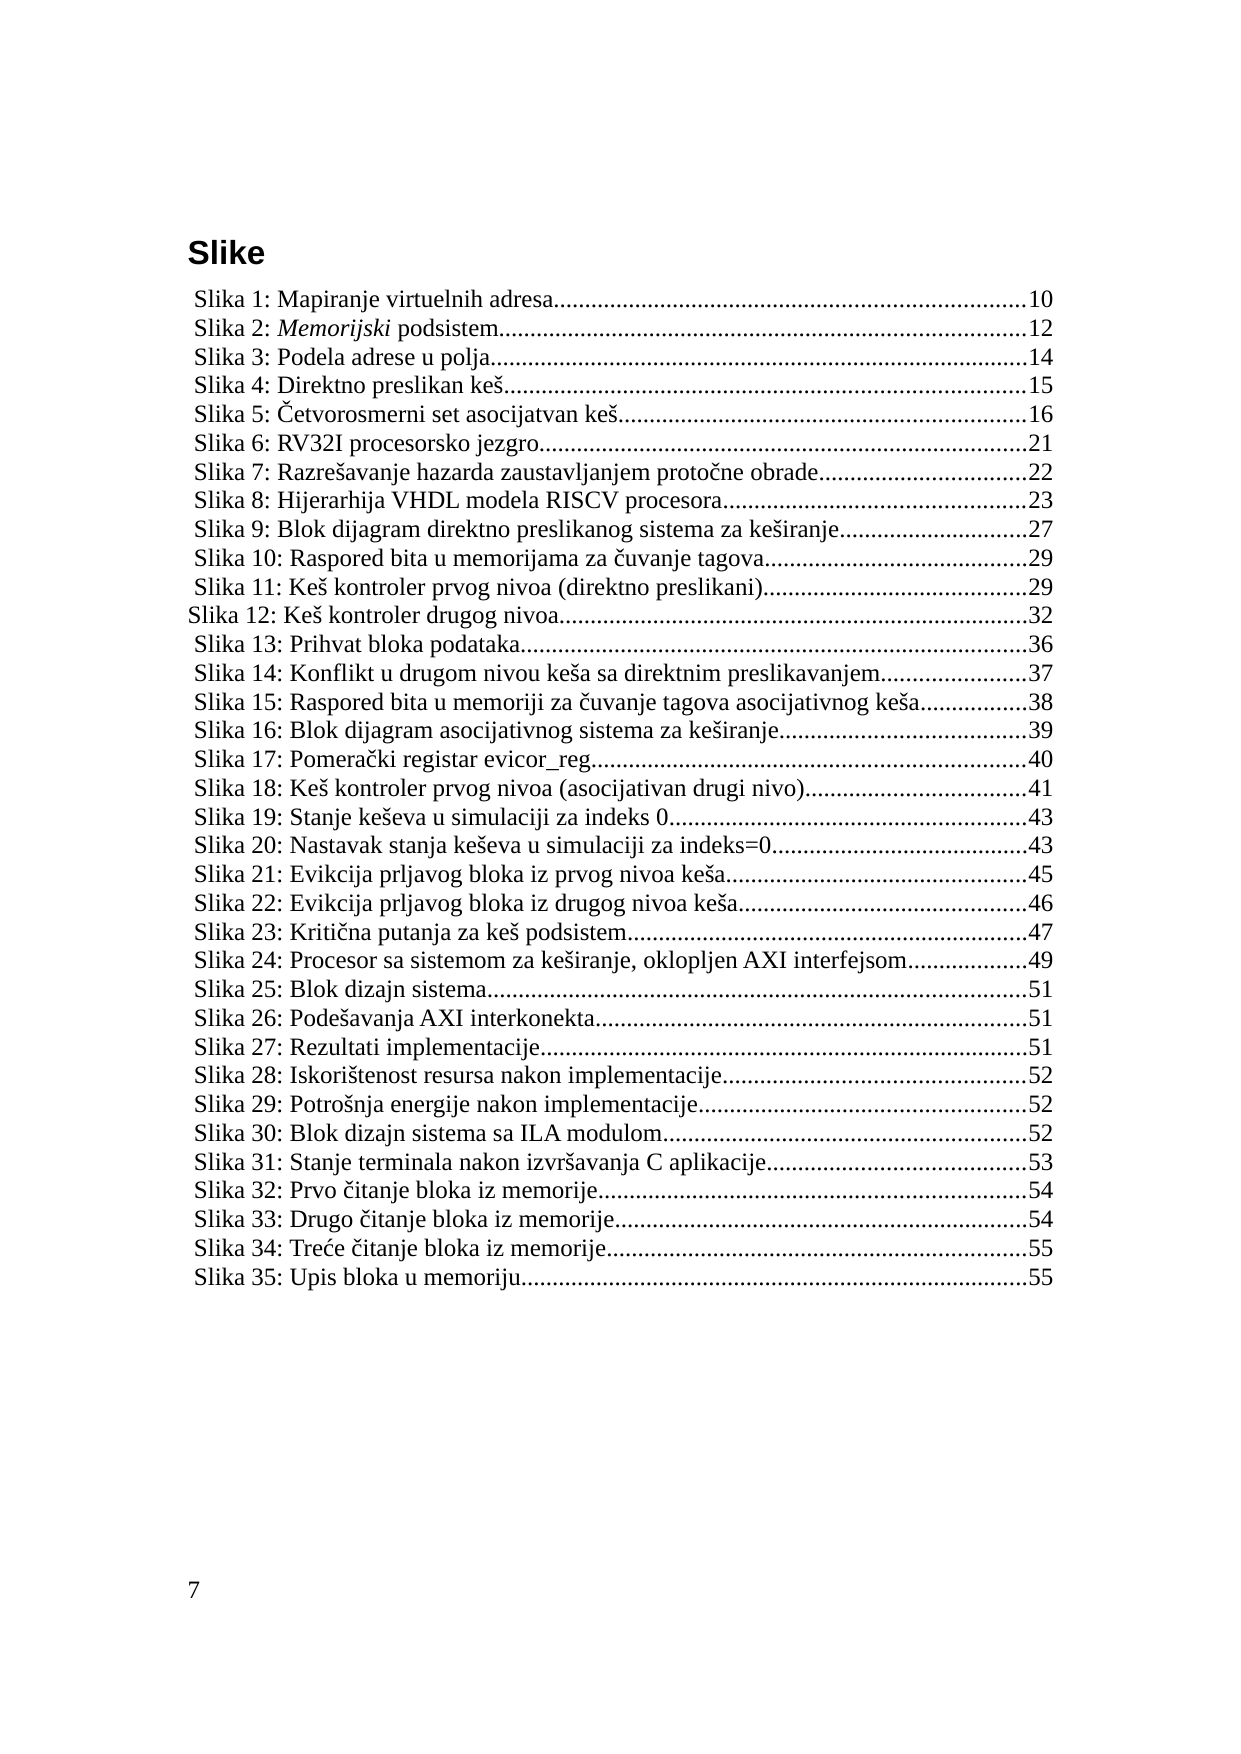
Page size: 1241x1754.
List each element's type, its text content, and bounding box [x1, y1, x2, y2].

text Slika 29: Potrošnja energije nakon implementacije 52 [187, 1089, 1053, 1118]
text Slika 24: Procesor sa sistemom za keširanje, oklopljen AXI interfejsom 49 [187, 945, 1053, 974]
text Slika 19: Stanje keševa u simulaciji za indeks 0 43 [187, 802, 1053, 830]
text Slika 31: Stanje terminala nakon izvršavanja C aplikacije 53 [187, 1147, 1053, 1175]
text Slika 32: Prvo čitanje bloka iz memorije 54 [187, 1175, 1053, 1204]
text Slika 10: Raspored bita u memorijama za čuvanje tagova 29 [187, 543, 1053, 572]
text Slika 1: Mapiranje virtuelnih adresa 10 [187, 284, 1053, 313]
text Slika 3: Podela adrese u polja 14 [187, 342, 1053, 370]
text Slika 2: Memorijski podsistem 12 [187, 313, 1053, 342]
text Slika 9: Blok dijagram direktno preslikanog sistema za keširanje 27 [187, 514, 1053, 543]
text Slika 20: Nastavak stanja keševa u simulaciji za indeks=0 43 [187, 830, 1053, 859]
text Slika 25: Blok dizajn sistema 51 [187, 974, 1053, 1003]
text Slika 7: Razrešavanje hazarda zaustavljanjem protočne obrade 22 [187, 457, 1053, 485]
text Slika 22: Evikcija prljavog bloka iz drugog nivoa keša 46 [187, 888, 1053, 917]
text Slika 23: Kritična putanja za keš podsistem 47 [187, 917, 1053, 945]
text Slika 11: Keš kontroler prvog nivoa (direktno preslikani) 29 [187, 572, 1053, 600]
text Slika 13: Prihvat bloka podataka 36 [187, 629, 1053, 658]
text Slika 35: Upis bloka u memoriju 55 [187, 1262, 1053, 1290]
text Slika 8: Hijerarhija VHDL modela RISCV procesora 23 [187, 485, 1053, 514]
text Slika 14: Konflikt u drugom nivou keša sa direktnim preslikavanjem 37 [187, 658, 1053, 687]
text Slika 21: Evikcija prljavog bloka iz prvog nivoa keša 45 [187, 859, 1053, 888]
text Slika 33: Drugo čitanje bloka iz memorije 54 [187, 1204, 1053, 1233]
text Slika 30: Blok dizajn sistema sa ILA modulom 52 [187, 1118, 1053, 1147]
text Slika 17: Pomerački registar evicor_reg 40 [187, 744, 1053, 773]
text Slika 12: Keš kontroler drugog nivoa 32 [187, 600, 1053, 629]
text Slika 15: Raspored bita u memoriji za čuvanje tagova asocijativnog keša 38 [187, 687, 1053, 715]
text Slika 28: Iskorištenost resursa nakon implementacije 52 [187, 1060, 1053, 1089]
text Slika 16: Blok dijagram asocijativnog sistema za keširanje 39 [187, 715, 1053, 744]
text Slika 4: Direktno preslikan keš 15 [187, 370, 1053, 399]
text Slika 6: RV32I procesorsko jezgro 21 [187, 428, 1053, 457]
text Slika 18: Keš kontroler prvog nivoa (asocijativan drugi nivo) 41 [187, 773, 1053, 802]
text Slika 5: Četvorosmerni set asocijatvan keš 16 [187, 399, 1053, 428]
subtitle Slike [187, 233, 1053, 272]
text Slika 34: Treće čitanje bloka iz memorije 55 [187, 1233, 1053, 1262]
text Slika 27: Rezultati implementacije 51 [187, 1032, 1053, 1060]
text Slika 26: Podešavanja AXI interkonekta 51 [187, 1003, 1053, 1032]
